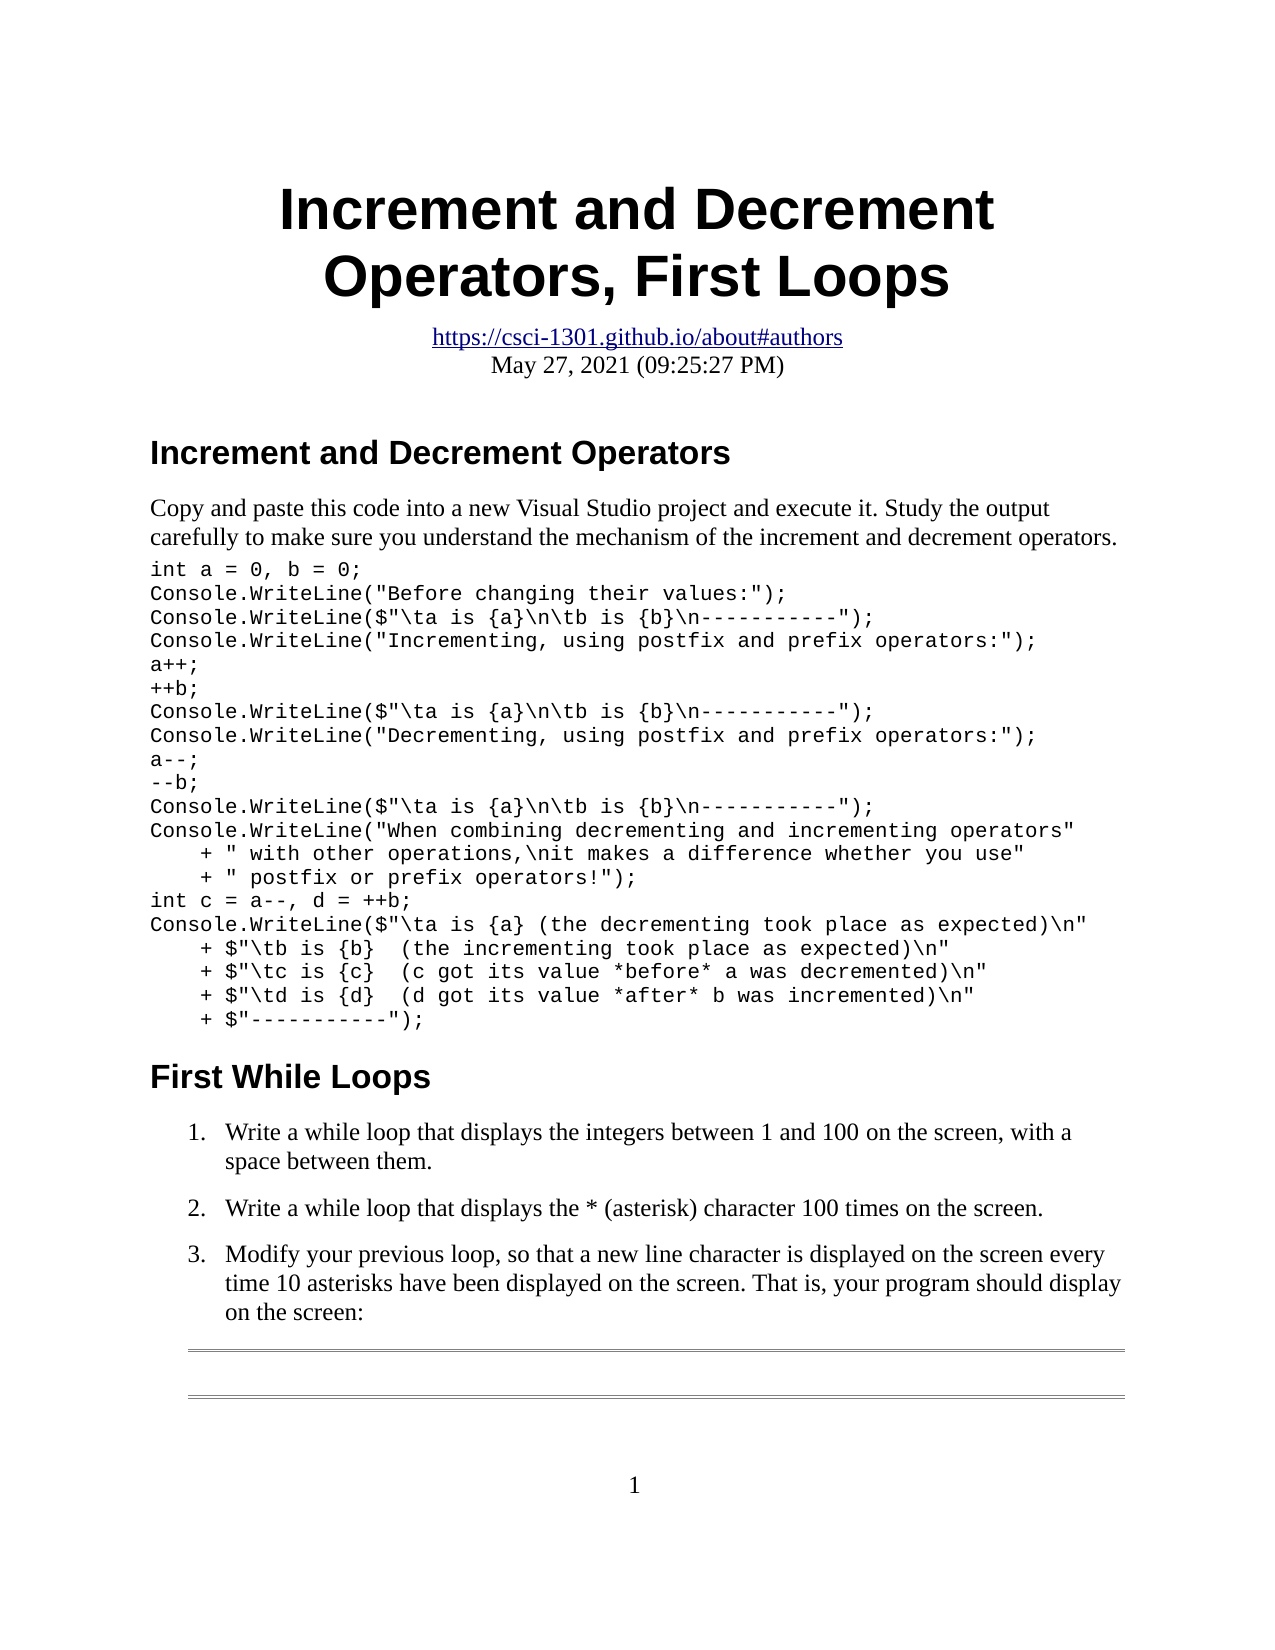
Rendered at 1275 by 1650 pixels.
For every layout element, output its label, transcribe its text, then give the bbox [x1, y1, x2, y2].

text Console.WriteLine($"\ta is {a} (the decrementing took place as expected)\n" [150, 914, 1125, 938]
list Write a while loop that displays the * (asterisk) character 100 times on the screen. [187, 1193, 1125, 1222]
text May 27, 2021 (09:25:27 PM) [150, 350, 1125, 379]
text + $"\tc is {c} (c got its value *before* a was decremented)\n" [150, 961, 1125, 985]
list Modify your previous loop, so that a new line character is displayed on the screen every time 10 asterisks have been displayed on the screen. That is, your program should display on the screen: [187, 1239, 1125, 1326]
text Console.WriteLine($"\ta is {a}\n\tb is {b}\n-----------"); [150, 796, 1125, 819]
text int a = 0, b = 0; [150, 559, 1125, 583]
text + " postfix or prefix operators!"); [150, 867, 1125, 891]
text a--; [150, 749, 1125, 772]
text + $"-----------"); [150, 1009, 1125, 1032]
text + " with other operations,\nit makes a difference whether you use" [150, 843, 1125, 867]
list Write a while loop that displays the integers between and on the screen, with a space between them. [187, 1117, 1125, 1175]
subtitle First While Loops [150, 1057, 1125, 1096]
text --b; [150, 772, 1125, 796]
subtitle Increment and Decrement Operators [150, 433, 1125, 472]
text Console.WriteLine("Decrementing, using postfix and prefix operators:"); [150, 725, 1125, 749]
text int c = a--, d = ++b; [150, 891, 1125, 914]
text Copy and paste this code into a new Visual Studio project and execute it. Study the output carefully to make sure you understand the mechanism of the increment and decrement operators. [150, 493, 1125, 551]
text Console.WriteLine($"\ta is {a}\n\tb is {b}\n-----------"); [150, 701, 1125, 725]
text Console.WriteLine("Incrementing, using postfix and prefix operators:"); [150, 630, 1125, 654]
text Console.WriteLine($"\ta is {a}\n\tb is {b}\n-----------"); [150, 607, 1125, 630]
text a++; [150, 654, 1125, 678]
text + $"\tb is {b} (the incrementing took place as expected)\n" [150, 938, 1125, 961]
text + $"\td is {d} (d got its value *after* b was incremented)\n" [150, 985, 1125, 1009]
text ++b; [150, 678, 1125, 701]
text https://csci-1301.github.io/about#authors [150, 322, 1125, 350]
title Increment and Decrement Operators, First Loops [150, 175, 1125, 309]
text Console.WriteLine("Before changing their values:"); [150, 583, 1125, 607]
text Console.WriteLine("When combining decrementing and incrementing operators" [150, 819, 1125, 843]
